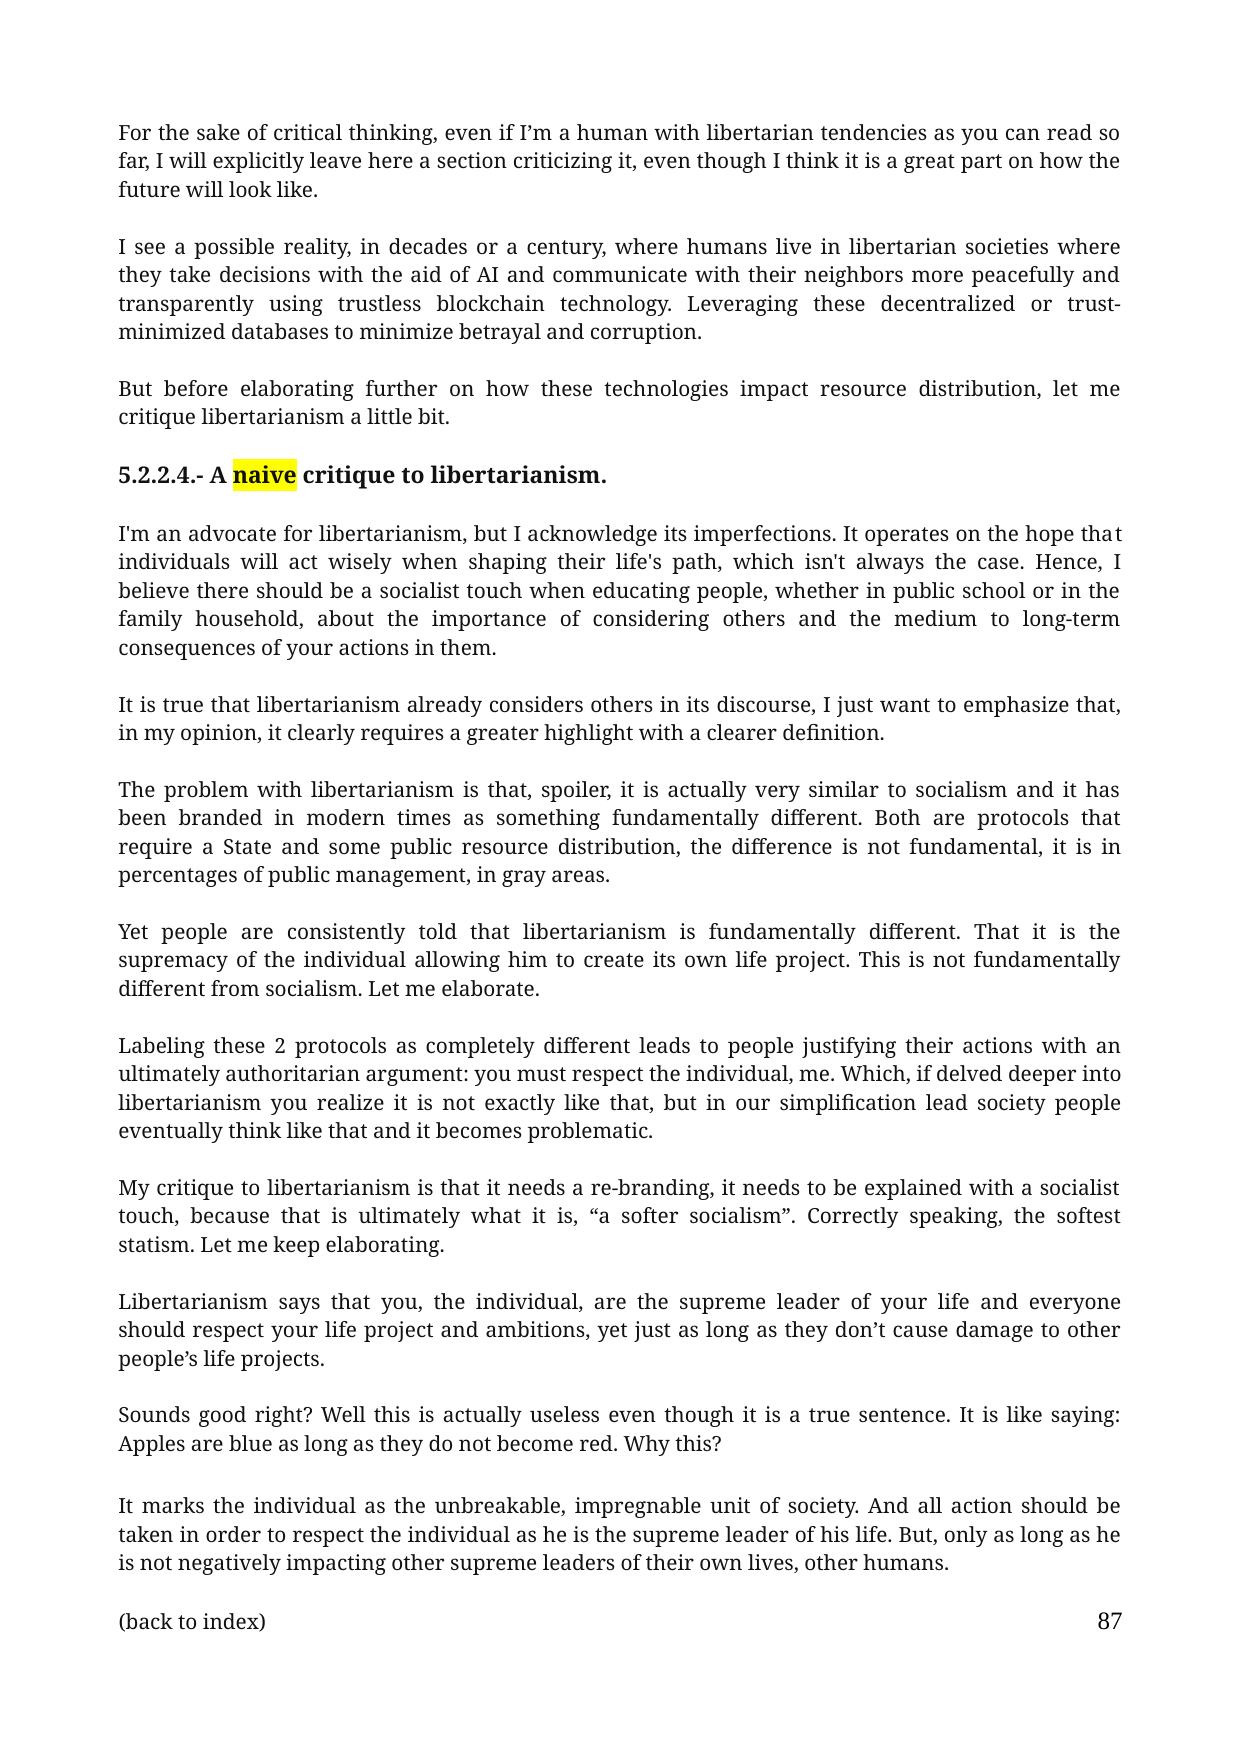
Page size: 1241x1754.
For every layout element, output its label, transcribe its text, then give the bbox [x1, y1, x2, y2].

text I'm an advocate for libertarianism, but I acknowledge its imperfections. It operates on the hope that individuals will act wisely when shaping their life's path, which isn't always the case. Hence, I believe there should be a socialist touch when educating people, whether in public school or in the family household, about the importance of considering others and the medium to long-term consequences of your actions in them. [118, 519, 1122, 661]
text 5.2.2.4.- A naive critique to libertarianism. [118, 459, 1122, 491]
text Libertarianism says that you, the individual, are the supreme leader of your life and everyone should respect your life project and ambitions, yet just as long as they don’t cause damage to other people’s life projects. [118, 1287, 1122, 1372]
text For the sake of critical thinking, even if I’m a human with libertarian tendencies as you can read so far, I will explicitly leave here a section criticizing it, even though I think it is a great part on how the future will look like. [118, 118, 1122, 203]
text I see a possible reality, in decades or a century, where humans live in libertarian societies where they take decisions with the aid of AI and communicate with their neighbors more peacefully and transparently using trustless blockchain technology. Leveraging these decentralized or trust-minimized databases to minimize betrayal and corruption. [118, 232, 1122, 346]
text The problem with libertarianism is that, spoiler, it is actually very similar to socialism and it has been branded in modern times as something fundamentally different. Both are protocols that require a State and some public resource distribution, the difference is not fundamental, it is in percentages of public management, in gray areas. [118, 775, 1122, 889]
text Sounds good right? Well this is actually useless even though it is a true sentence. It is like saying: Apples are blue as long as they do not become red. Why this? [118, 1401, 1122, 1457]
text It marks the individual as the unbreakable, impregnable unit of society. And all action should be taken in order to respect the individual as he is the supreme leader of his life. But, only as long as he is not negatively impacting other supreme leaders of their own lives, other humans. [118, 1492, 1122, 1577]
text Yet people are consistently told that libertarianism is fundamentally different. That it is the supremacy of the individual allowing him to create its own life project. This is not fundamentally different from socialism. Let me elaborate. [118, 917, 1122, 1002]
text It is true that libertarianism already considers others in its discourse, I just want to emphasize that, in my opinion, it clearly requires a greater highlight with a clearer definition. [118, 690, 1122, 747]
text But before elaborating further on how these technologies impact resource distribution, let me critique libertarianism a little bit. [118, 374, 1122, 431]
text My critique to libertarianism is that it needs a re-branding, it needs to be explained with a socialist touch, because that is ultimately what it is, “a softer socialism”. Correctly speaking, the softest statism. Let me keep elaborating. [118, 1173, 1122, 1258]
text Labeling these 2 protocols as completely different leads to people justifying their actions with an ultimately authoritarian argument: you must respect the individual, me. Which, if delved deeper into libertarianism you realize it is not exactly like that, but in our simplification lead society people eventually think like that and it becomes problematic. [118, 1031, 1122, 1145]
